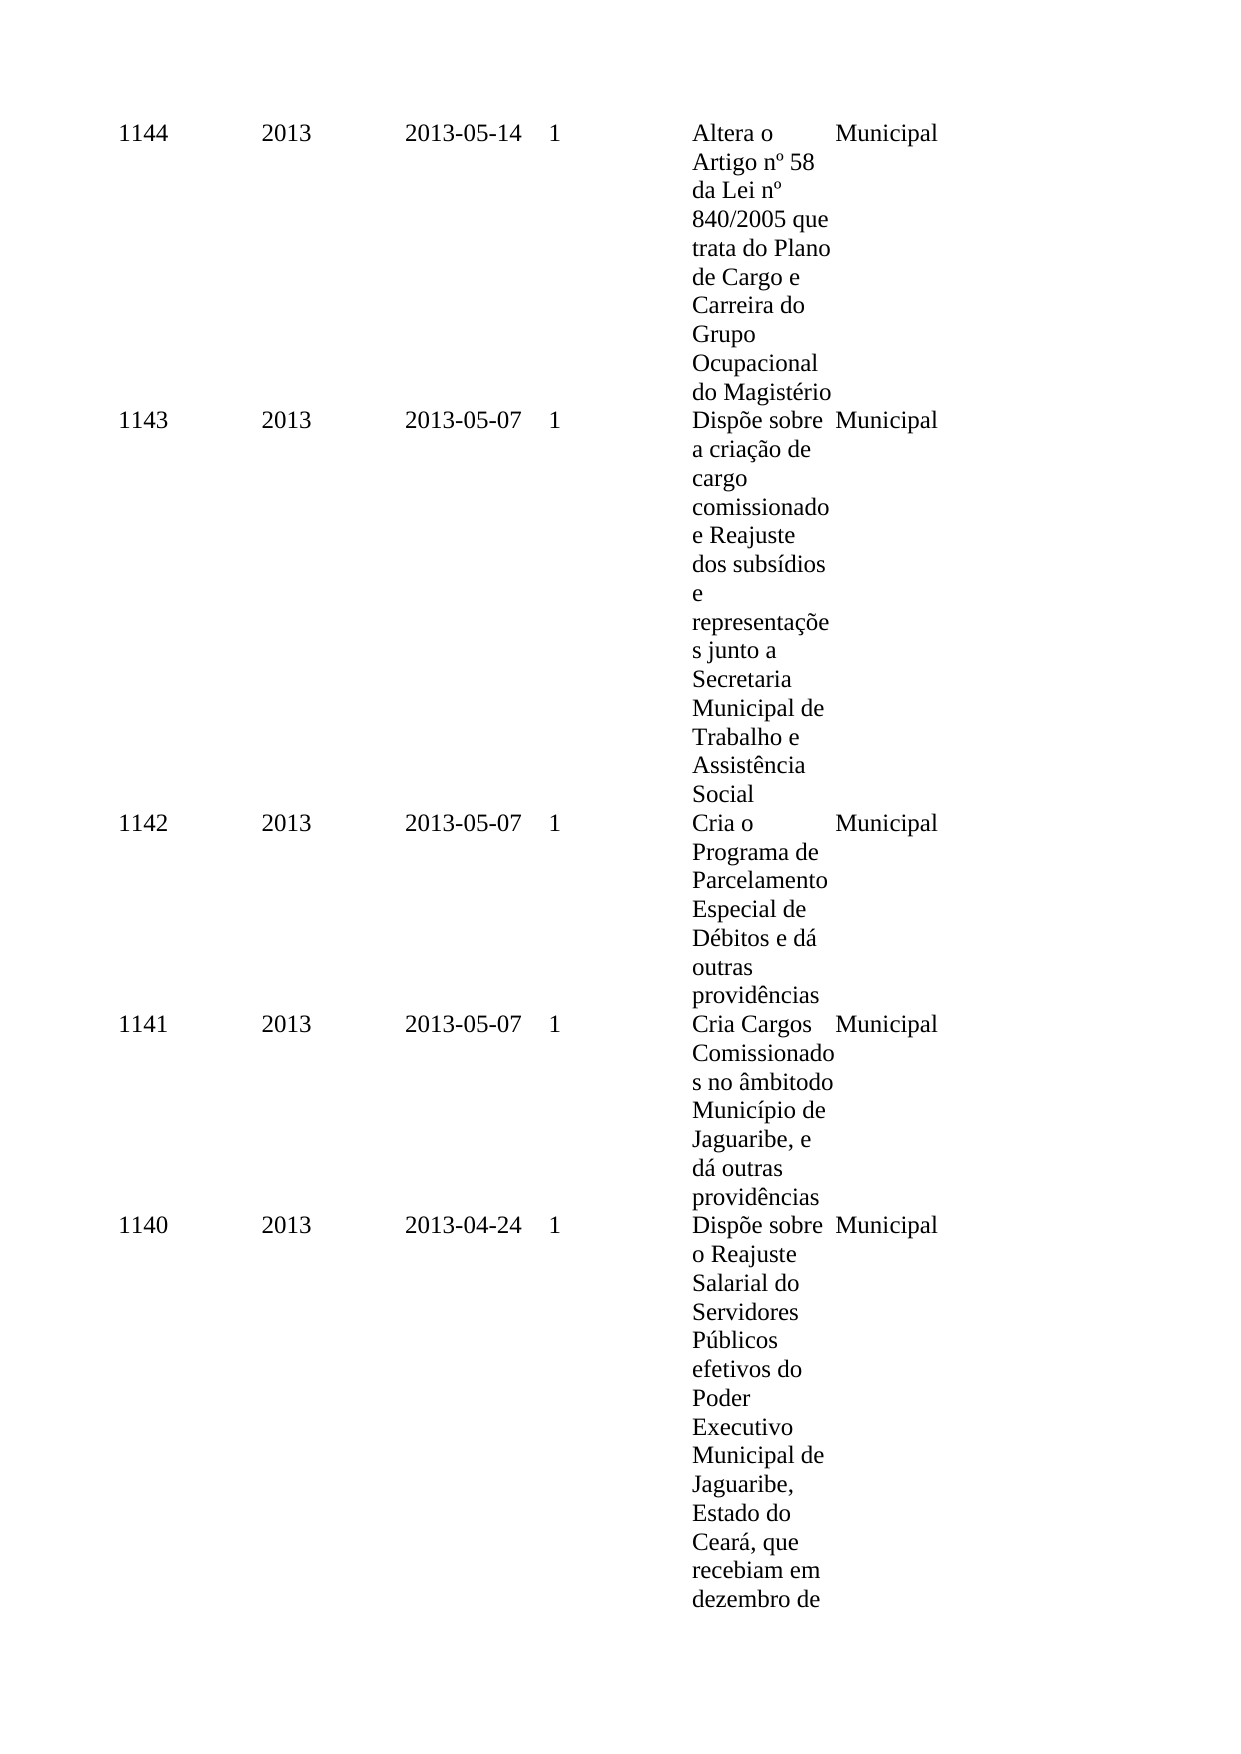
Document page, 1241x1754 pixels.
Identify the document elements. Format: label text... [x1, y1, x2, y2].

table_cell 2013-05-07 [405, 406, 548, 808]
table_cell [979, 808, 1122, 1009]
table_cell Cria o Programa de Parcelamento Especial de Débitos e dá outras providências [692, 808, 835, 1009]
table_cell [979, 1009, 1122, 1211]
table_cell Cria Cargos Comissionados no âmbitodo Município de Jaguaribe, e dá outras providências [692, 1009, 835, 1211]
table_cell 2013-05-07 [405, 1009, 548, 1211]
table_cell Municipal [835, 1211, 979, 1613]
table_cell 1144 [118, 118, 261, 406]
table_cell 2013 [261, 1009, 405, 1211]
table_cell 2013-04-24 [405, 1211, 548, 1613]
table_cell 1141 [118, 1009, 261, 1211]
table_cell Municipal [835, 118, 979, 406]
table_cell Municipal [835, 808, 979, 1009]
table_cell 1 [548, 1009, 692, 1211]
table_cell Dispõe sobre a criação de cargo comissionado e Reajuste dos subsídios e representações junto a Secretaria Municipal de Trabalho e Assistência Social [692, 406, 835, 808]
table_cell [979, 406, 1122, 808]
table_cell Municipal [835, 406, 979, 808]
table_cell Dispõe sobre o Reajuste Salarial do Servidores Públicos efetivos do Poder Executivo Municipal de Jaguaribe, Estado do Ceará, que recebiam em dezembro de [692, 1211, 835, 1613]
table_cell 2013-05-07 [405, 808, 548, 1009]
table_cell [979, 1211, 1122, 1613]
table_cell 2013 [261, 808, 405, 1009]
table_cell 1 [548, 406, 692, 808]
table_cell 2013-05-14 [405, 118, 548, 406]
table_cell 1 [548, 118, 692, 406]
table_cell 2013 [261, 1211, 405, 1613]
table_cell [979, 118, 1122, 406]
table_cell Altera o Artigo nº 58 da Lei nº 840/2005 que trata do Plano de Cargo e Carreira do Grupo Ocupacional do Magistério [692, 118, 835, 406]
table_cell 1143 [118, 406, 261, 808]
table_cell 1 [548, 1211, 692, 1613]
table_cell 1142 [118, 808, 261, 1009]
table_cell 1 [548, 808, 692, 1009]
table_cell Municipal [835, 1009, 979, 1211]
table_cell 1140 [118, 1211, 261, 1613]
table_cell 2013 [261, 118, 405, 406]
table_cell 2013 [261, 406, 405, 808]
